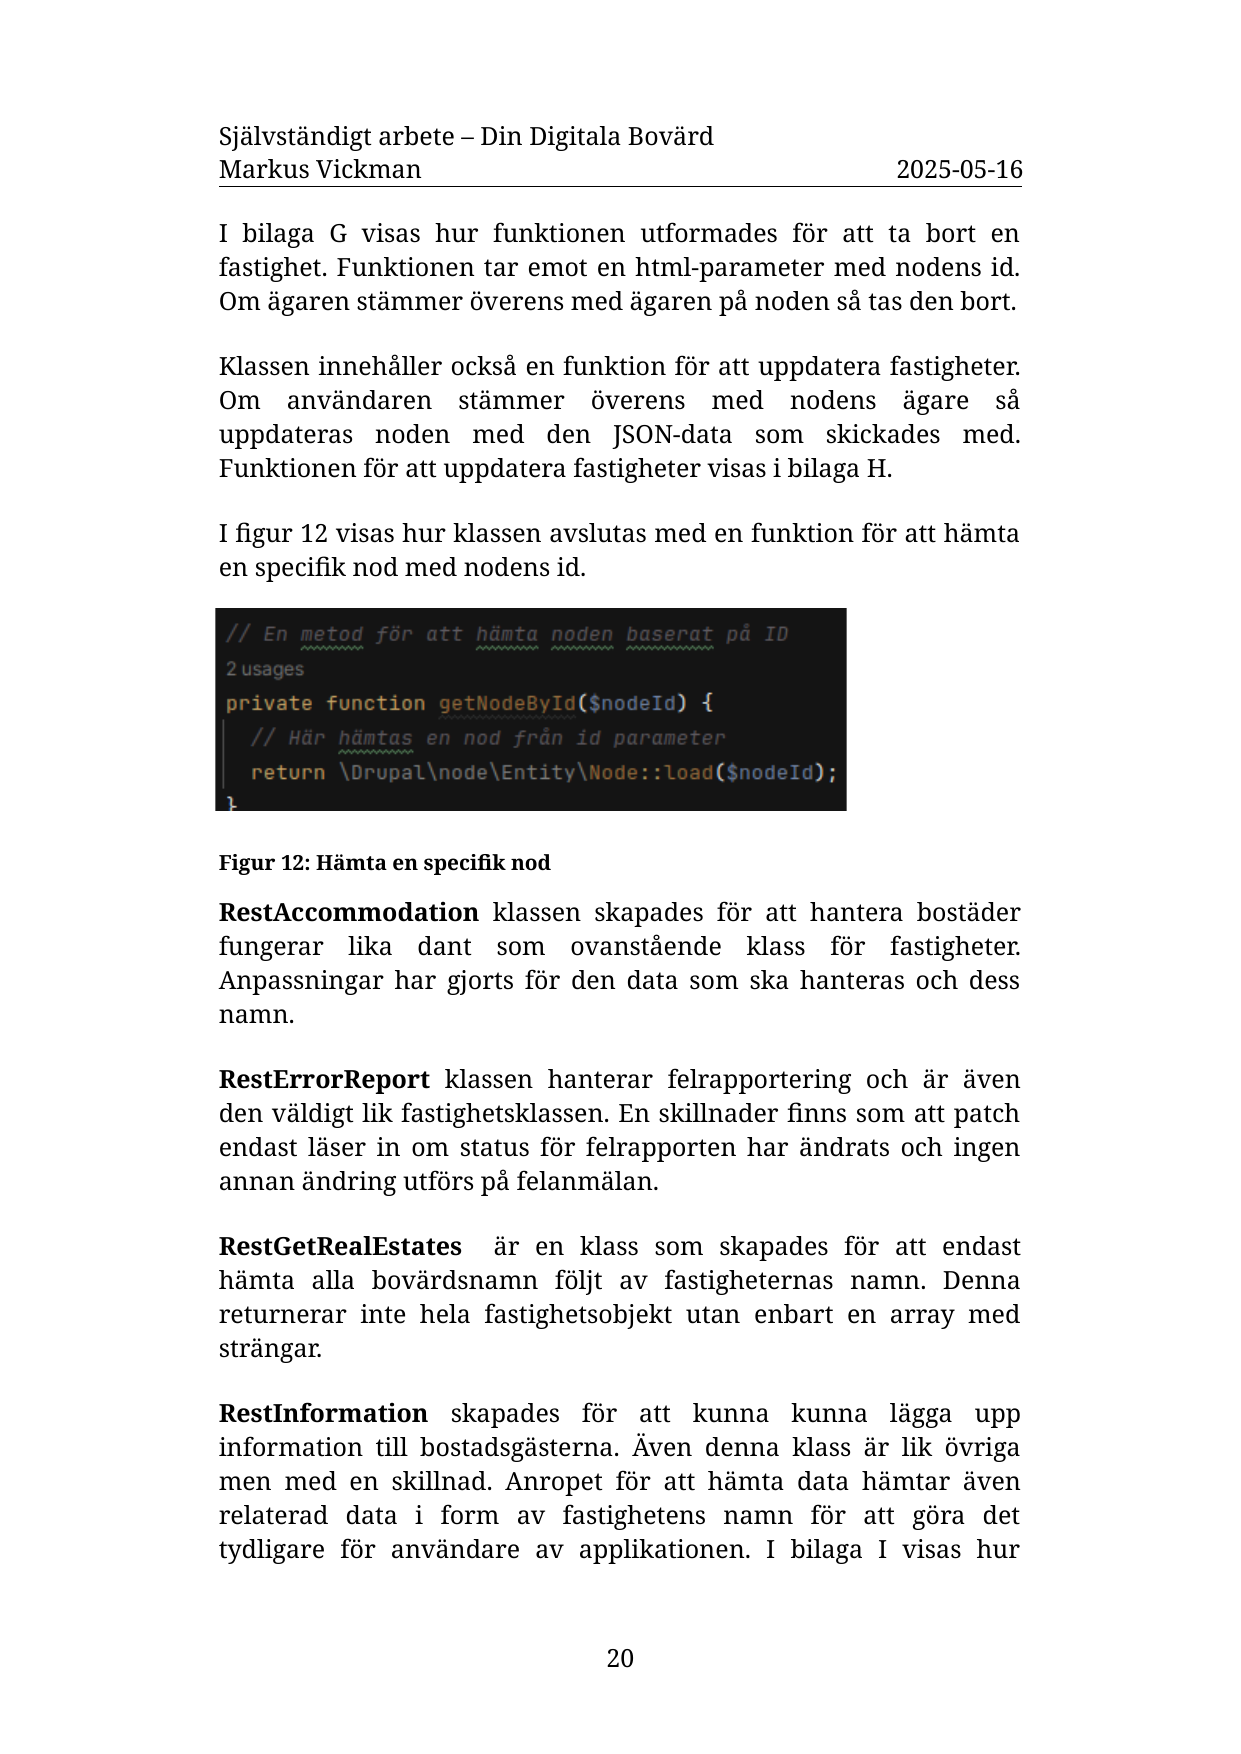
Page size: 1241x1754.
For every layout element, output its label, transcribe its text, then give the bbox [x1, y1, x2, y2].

text RestInformation skapades för att kunna kunna lägga upp information till bostadsgästerna. Även denna klass är lik övriga men med en skillnad. Anropet för att hämta data hämtar även relaterad data i form av fastighetens namn för att göra det tydligare för användare av applikationen. I bilaga I visas hur [218, 1395, 1022, 1566]
picture [215, 608, 847, 811]
text RestGetRealEstates är en klass som skapades för att endast hämta alla bovärdsnamn följt av fastigheternas namn. Denna returnerar inte hela fastighetsobjekt utan enbart en array med strängar. [218, 1228, 1022, 1365]
text RestAccommodation klassen skapades för att hantera bostäder fungerar lika dant som ovanstående klass för fastigheter. Anpassningar har gjorts för den data som ska hanteras och dess namn. [218, 894, 1022, 1031]
text RestErrorReport klassen hanterar felrapportering och är även den väldigt lik fastighetsklassen. En skillnader finns som att patch endast läser in om status för felrapporten har ändrats och ingen annan ändring utförs på felanmälan. [218, 1061, 1022, 1198]
text I figur 12 visas hur klassen avslutas med en funktion för att hämta en specifik nod med nodens id. [218, 516, 1022, 584]
text Figur 12: Hämta en specifik nod [218, 811, 1022, 876]
text Klassen innehåller också en funktion för att uppdatera fastigheter. Om användaren stämmer överens med nodens ägare så uppdateras noden med den JSON-data som skickades med. Funktionen för att uppdatera fastigheter visas i bilaga H. [218, 349, 1022, 485]
text I bilaga G visas hur funktionen utformades för att ta bort en fastighet. Funktionen tar emot en html-parameter med nodens id. Om ägaren stämmer överens med ägaren på noden så tas den bort. [218, 216, 1022, 318]
